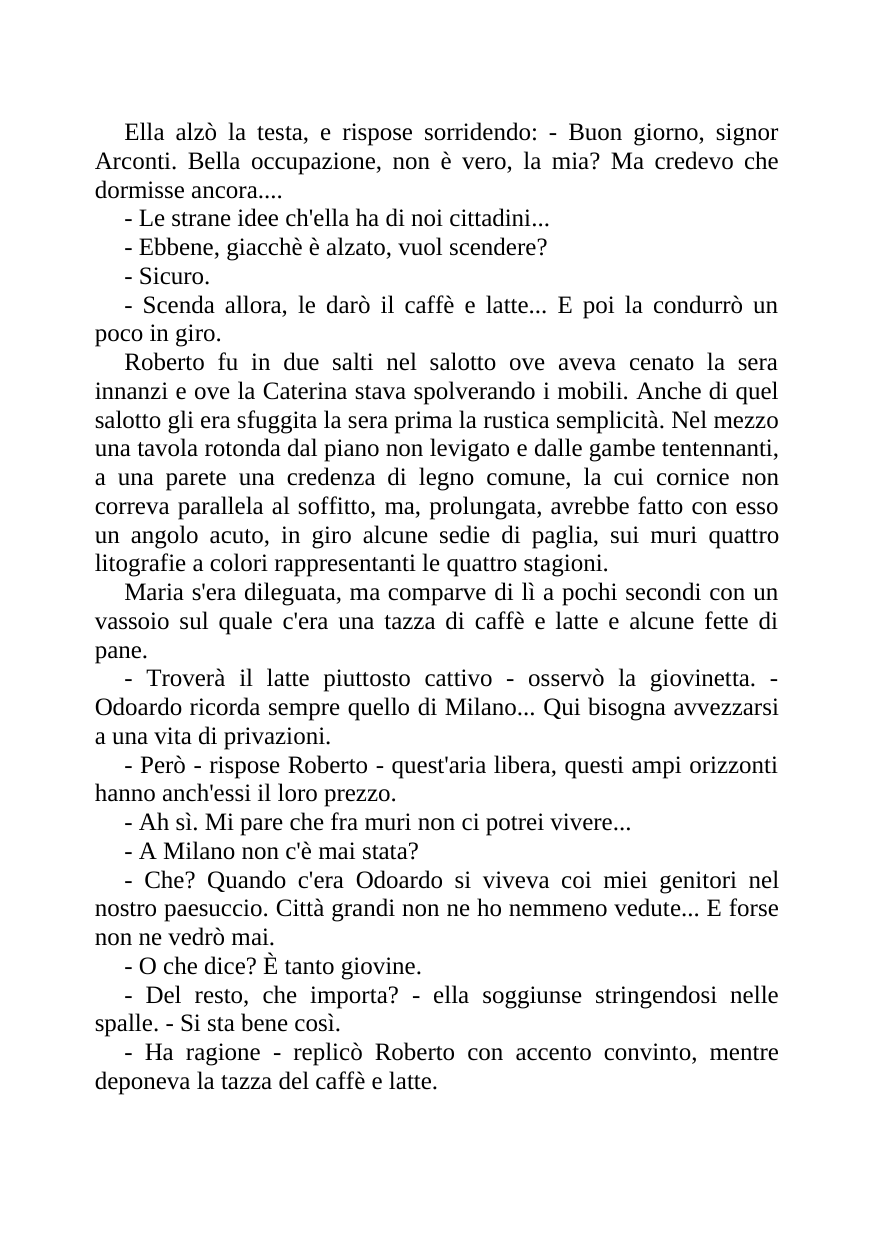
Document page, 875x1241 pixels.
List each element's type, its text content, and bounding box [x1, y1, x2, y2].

text - Del resto, che importa? - ella soggiunse stringendosi nelle spalle. - Si sta bene così. [94, 980, 779, 1037]
text - Ha ragione - replicò Roberto con accento convinto, mentre deponeva la tazza del caffè e latte. [94, 1037, 779, 1095]
text - Sicuro. [94, 261, 779, 290]
text - Ebbene, giacchè è alzato, vuol scendere? [94, 232, 779, 261]
text - Ah sì. Mi pare che fra muri non ci potrei vivere... [94, 807, 779, 836]
text - Troverà il latte piuttosto cattivo - osservò la giovinetta. - Odoardo ricorda sempre quello di Milano... Qui bisogna avvezzarsi a una vita di privazioni. [94, 663, 779, 750]
text - O che dice? È tanto giovine. [94, 951, 779, 980]
text - Le strane idee ch'ella ha di noi cittadini... [94, 203, 779, 232]
text Maria s'era dileguata, ma comparve di lì a pochi secondi con un vassoio sul quale c'era una tazza di caffè e latte e alcune fette di pane. [94, 577, 779, 663]
text Roberto fu in due salti nel salotto ove aveva cenato la sera innanzi e ove la Caterina stava spolverando i mobili. Anche di quel salotto gli era sfuggita la sera prima la rustica semplicità. Nel mezzo una tavola rotonda dal piano non levigato e dalle gambe tentennanti, a una parete una credenza di legno comune, la cui cornice non correva parallela al soffitto, ma, prolungata, avrebbe fatto con esso un angolo acuto, in giro alcune sedie di paglia, sui muri quattro litografie a colori rappresentanti le quattro stagioni. [94, 347, 779, 577]
text - Però - rispose Roberto - quest'aria libera, questi ampi orizzonti hanno anch'essi il loro prezzo. [94, 750, 779, 807]
text - A Milano non c'è mai stata? [94, 836, 779, 865]
text - Scenda allora, le darò il caffè e latte... E poi la condurrò un poco in giro. [94, 290, 779, 347]
text - Che? Quando c'era Odoardo si viveva coi miei genitori nel nostro paesuccio. Città grandi non ne ho nemmeno vedute... E forse non ne vedrò mai. [94, 865, 779, 951]
text Ella alzò la testa, e rispose sorridendo: - Buon giorno, signor Arconti. Bella occupazione, non è vero, la mia? Ma credevo che dormisse ancora.... [94, 117, 779, 203]
